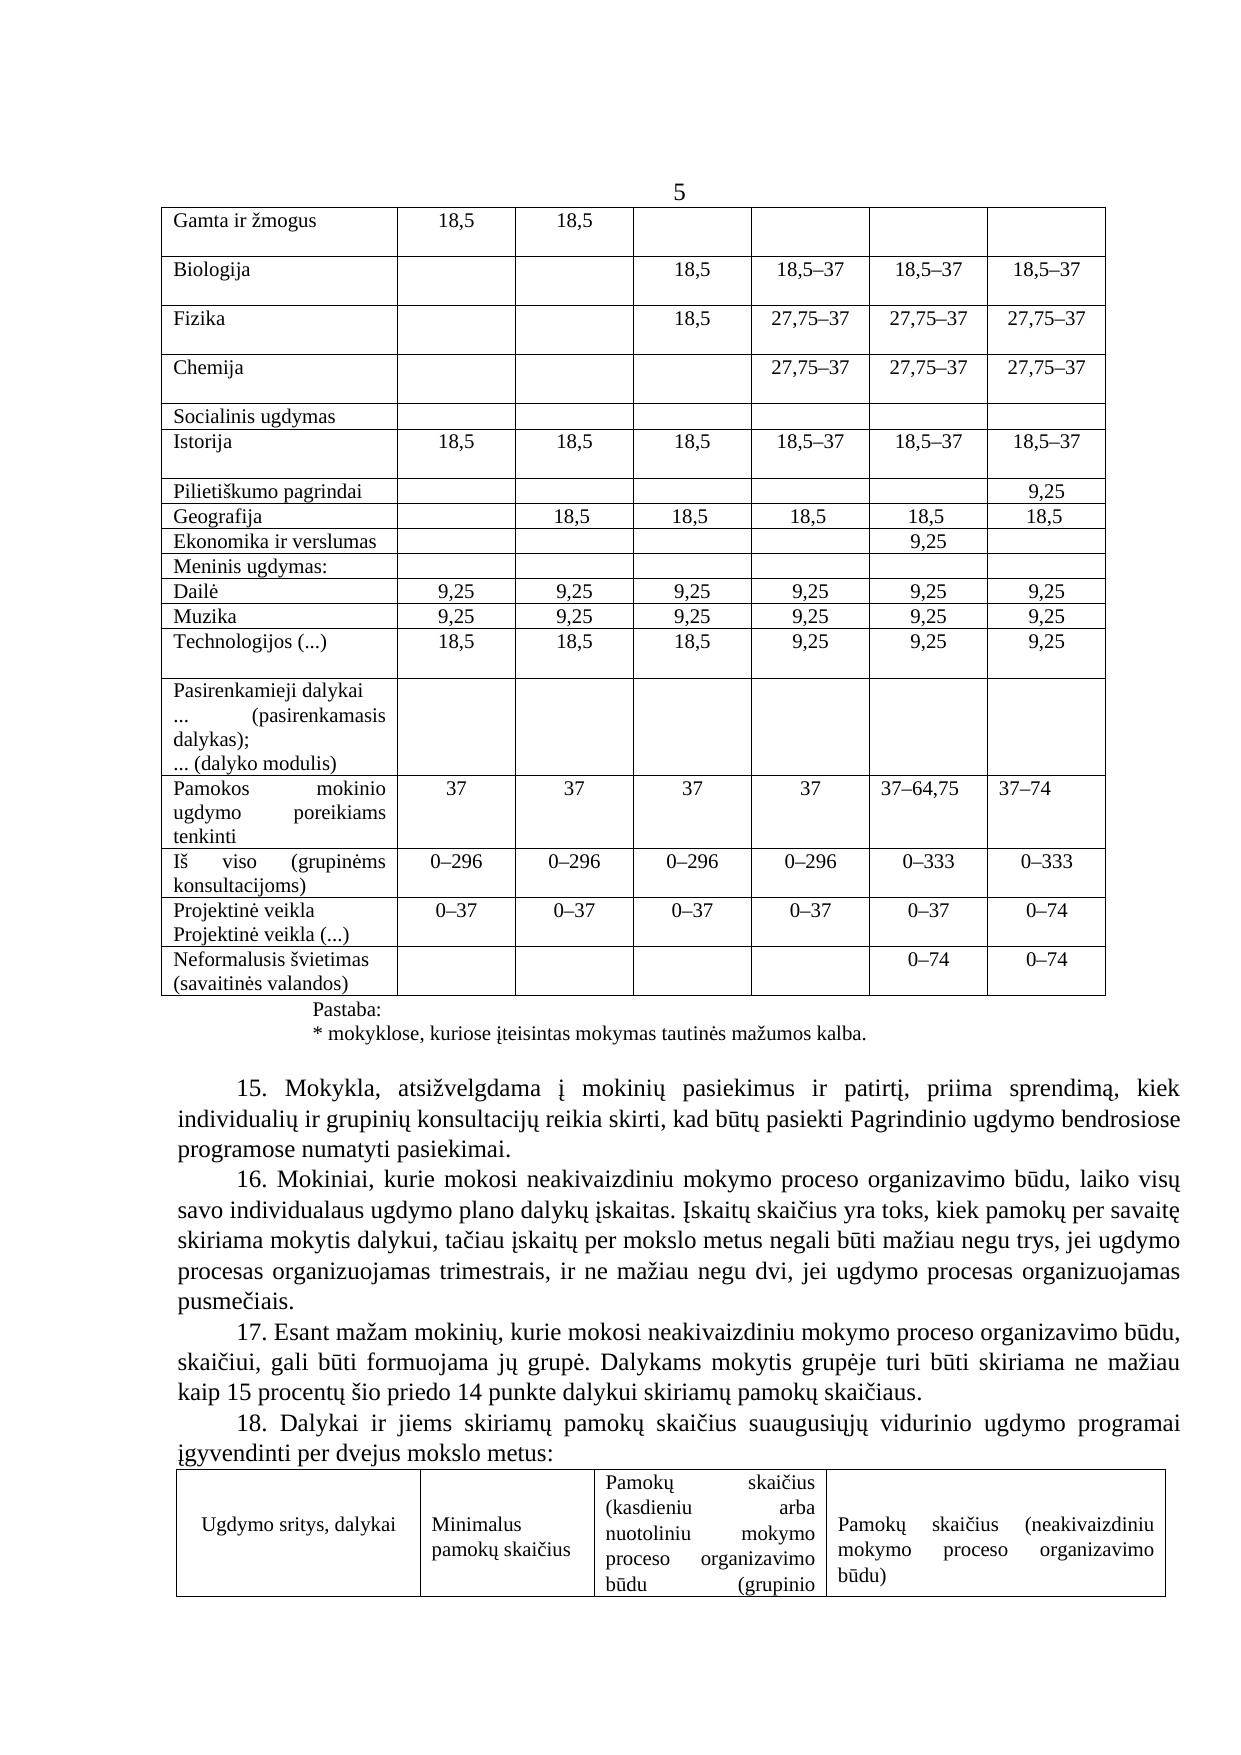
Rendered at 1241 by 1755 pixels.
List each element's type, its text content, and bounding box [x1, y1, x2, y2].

table_cell [398, 504, 515, 528]
table_cell 18,5–37 [988, 430, 1105, 478]
table_cell 27,75–37 [870, 306, 987, 354]
table_cell Istorija [162, 430, 397, 478]
table_cell 0–37 [516, 898, 633, 946]
table_cell Chemija [162, 355, 397, 403]
table_cell 0–74 [988, 898, 1105, 946]
table_cell Projektinė veikla Projektinė veikla (...) [162, 898, 397, 946]
table_cell 0–74 [988, 947, 1105, 995]
table_cell [634, 208, 751, 256]
table_header Pamokų skaičius (kasdieniu arba nuotoliniu mokymo proceso organizavimo būdu (grupinio [595, 1470, 826, 1596]
table_cell Dailė [162, 579, 397, 603]
table_cell [988, 554, 1105, 578]
table_cell [988, 679, 1105, 775]
table_cell 9,25 [634, 604, 751, 628]
table_cell [634, 404, 751, 428]
table_cell 0–296 [634, 849, 751, 897]
table_cell 0–37 [398, 898, 515, 946]
table_cell [634, 947, 751, 995]
text Pastaba: [177, 996, 1181, 1021]
table_cell [398, 257, 515, 305]
table_cell 9,25 [870, 629, 987, 677]
table_cell 18,5 [634, 257, 751, 305]
table_cell [516, 404, 633, 428]
table_cell 18,5 [634, 629, 751, 677]
table_cell [752, 554, 869, 578]
table_cell 18,5 [634, 306, 751, 354]
table_cell [398, 529, 515, 553]
table_cell [516, 355, 633, 403]
table_header Ugdymo sritys, dalykai [177, 1470, 420, 1596]
table_cell 9,25 [398, 604, 515, 628]
table_cell [870, 404, 987, 428]
table_cell 18,5 [516, 629, 633, 677]
table_cell [870, 208, 987, 256]
text * mokyklose, kuriose įteisintas mokymas tautinės mažumos kalba. [177, 1021, 1181, 1044]
table_cell Ekonomika ir verslumas [162, 529, 397, 553]
table_cell 27,75–37 [752, 355, 869, 403]
table_cell 37 [752, 776, 869, 848]
table_cell 18,5 [516, 208, 633, 256]
text 18. Dalykai ir jiems skiriamų pamokų skaičius suaugusiųjų vidurinio ugdymo programai įgyvendinti per dvejus mokslo metus: [177, 1408, 1181, 1467]
table_cell 0–333 [988, 849, 1105, 897]
table_cell 9,25 [516, 579, 633, 603]
table_cell 27,75–37 [988, 306, 1105, 354]
table_cell 9,25 [634, 579, 751, 603]
table_cell 27,75–37 [988, 355, 1105, 403]
table_cell [988, 208, 1105, 256]
table_cell [398, 679, 515, 775]
table_cell 37 [516, 776, 633, 848]
table_cell [398, 479, 515, 503]
table_cell [634, 355, 751, 403]
table_cell 0–296 [516, 849, 633, 897]
table_cell 37 [398, 776, 515, 848]
table_cell [516, 529, 633, 553]
table_cell 18,5 [516, 430, 633, 478]
table_cell [634, 529, 751, 553]
table_cell Pilietiškumo pagrindai [162, 479, 397, 503]
table_cell 18,5 [988, 504, 1105, 528]
table_cell 9,25 [870, 604, 987, 628]
table_cell 9,25 [752, 629, 869, 677]
table_cell Biologija [162, 257, 397, 305]
table_cell [634, 554, 751, 578]
table_cell 18,5 [516, 504, 633, 528]
table_header Minimalus pamokų skaičius [421, 1470, 594, 1596]
table_cell Technologijos (...) [162, 629, 397, 677]
table_cell [516, 257, 633, 305]
table_cell Pamokos mokinio ugdymo poreikiams tenkinti [162, 776, 397, 848]
table_cell 27,75–37 [752, 306, 869, 354]
table_cell 9,25 [988, 604, 1105, 628]
table_cell 18,5–37 [870, 430, 987, 478]
table_cell [752, 679, 869, 775]
table_cell Socialinis ugdymas [162, 404, 397, 428]
table_cell 9,25 [516, 604, 633, 628]
table_cell Muzika [162, 604, 397, 628]
table_cell 18,5 [398, 208, 515, 256]
table_cell 9,25 [398, 579, 515, 603]
table_cell [752, 529, 869, 553]
table_cell [398, 947, 515, 995]
table_cell Meninis ugdymas: [162, 554, 397, 578]
table_cell 37–74 [988, 776, 1105, 848]
table_cell [634, 479, 751, 503]
table_cell [398, 306, 515, 354]
table_cell 18,5 [398, 629, 515, 677]
table_cell 9,25 [752, 604, 869, 628]
table_cell Iš viso (grupinėms konsultacijoms) [162, 849, 397, 897]
table_cell 18,5 [870, 504, 987, 528]
table_cell 9,25 [988, 479, 1105, 503]
table_cell [398, 355, 515, 403]
table_cell 0–333 [870, 849, 987, 897]
table_cell [752, 479, 869, 503]
table_cell 9,25 [870, 529, 987, 553]
table_cell 37–64,75 [870, 776, 987, 848]
table_cell 9,25 [870, 579, 987, 603]
table_header Pamokų skaičius (neakivaizdiniu mokymo proceso organizavimo būdu) [827, 1470, 1165, 1596]
table_cell [516, 554, 633, 578]
text 16. Mokiniai, kurie mokosi neakivaizdiniu mokymo proceso organizavimo būdu, laiko visų savo individualaus ugdymo plano dalykų įskaitas. Įskaitų skaičius yra toks, kiek pamokų per savaitę skiriama mokytis dalykui, tačiau įskaitų per mokslo metus negali būti mažiau negu trys, jei ugdymo procesas organizuojamas trimestrais, ir ne mažiau negu dvi, jei ugdymo procesas organizuojamas pusmečiais. [177, 1164, 1181, 1315]
table_cell [870, 479, 987, 503]
table_cell 18,5 [634, 430, 751, 478]
table_cell 18,5–37 [870, 257, 987, 305]
table_cell 9,25 [752, 579, 869, 603]
table_cell [870, 679, 987, 775]
table_cell 0–37 [752, 898, 869, 946]
table_cell Neformalusis švietimas (savaitinės valandos) [162, 947, 397, 995]
table_cell 37 [634, 776, 751, 848]
table_cell 18,5 [398, 430, 515, 478]
table_cell 27,75–37 [870, 355, 987, 403]
table_cell [634, 679, 751, 775]
table_cell [398, 404, 515, 428]
table_cell [988, 529, 1105, 553]
table_cell 0–74 [870, 947, 987, 995]
text 17. Esant mažam mokinių, kurie mokosi neakivaizdiniu mokymo proceso organizavimo būdu, skaičiui, gali būti formuojama jų grupė. Dalykams mokytis grupėje turi būti skiriama ne mažiau kaip 15 procentų šio priedo 14 punkte dalykui skiriamų pamokų skaičiaus. [177, 1317, 1181, 1406]
table_cell 0–296 [398, 849, 515, 897]
table_cell 18,5 [752, 504, 869, 528]
table_cell 0–37 [634, 898, 751, 946]
table_cell [516, 479, 633, 503]
table_cell 0–37 [870, 898, 987, 946]
table_cell [988, 404, 1105, 428]
table_cell [752, 208, 869, 256]
table_cell Gamta ir žmogus [162, 208, 397, 256]
table_cell [752, 947, 869, 995]
table_cell 18,5–37 [752, 430, 869, 478]
table_cell 0–296 [752, 849, 869, 897]
table_cell Geografija [162, 504, 397, 528]
table_cell [398, 554, 515, 578]
text 15. Mokykla, atsižvelgdama į mokinių pasiekimus ir patirtį, priima sprendimą, kiek individualių ir grupinių konsultacijų reikia skirti, kad būtų pasiekti Pagrindinio ugdymo bendrosiose programose numatyti pasiekimai. [177, 1073, 1181, 1163]
table_cell [516, 947, 633, 995]
table_cell 18,5–37 [752, 257, 869, 305]
table_cell [870, 554, 987, 578]
table_cell Pasirenkamieji dalykai ... (pasirenkamasis dalykas); ... (dalyko modulis) [162, 679, 397, 775]
table_cell 18,5–37 [988, 257, 1105, 305]
table_cell Fizika [162, 306, 397, 354]
table_cell [516, 306, 633, 354]
table_cell 9,25 [988, 629, 1105, 677]
table_cell [516, 679, 633, 775]
table_cell 9,25 [988, 579, 1105, 603]
table_cell [752, 404, 869, 428]
table_cell 18,5 [634, 504, 751, 528]
